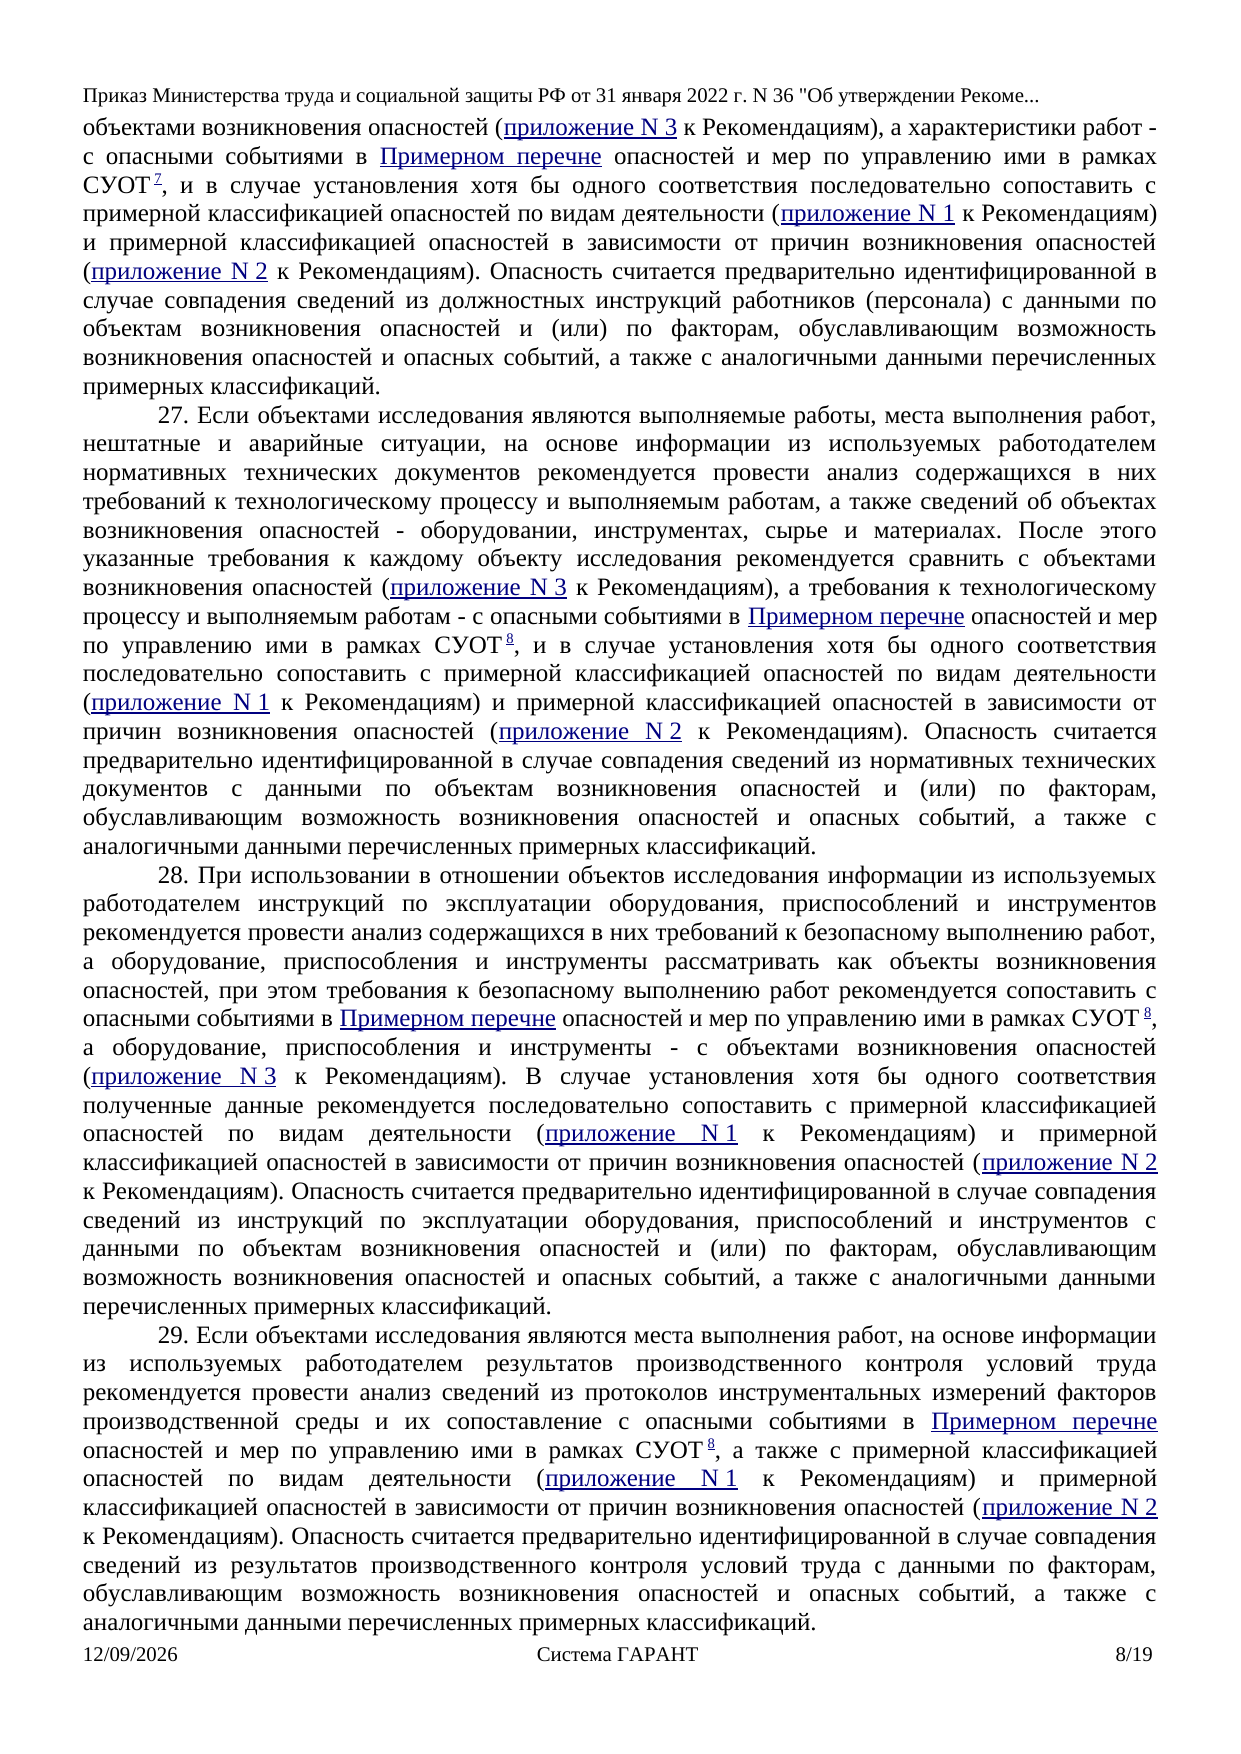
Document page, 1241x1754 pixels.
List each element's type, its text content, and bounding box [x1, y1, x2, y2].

text 29. Если объектами исследования являются места выполнения работ, на основе информации из используемых работодателем результатов производственного контроля условий труда рекомендуется провести анализ сведений из протоколов инструментальных измерений факторов производственной среды и их сопоставление с опасными событиями в Примерном перечне опасностей и мер по управлению ими в рамках СУОТ 8, а также с примерной классификацией опасностей по видам деятельности (приложение N 1 к Рекомендациям) и примерной классификацией опасностей в зависимости от причин возникновения опасностей (приложение N 2 к Рекомендациям). Опасность считается предварительно идентифицированной в случае совпадения сведений из результатов производственного контроля условий труда с данными по факторам, обуславливающим возможность возникновения опасностей и опасных событий, а также с аналогичными данными перечисленных примерных классификаций. [83, 1320, 1157, 1636]
text 28. При использовании в отношении объектов исследования информации из используемых работодателем инструкций по эксплуатации оборудования, приспособлений и инструментов рекомендуется провести анализ содержащихся в них требований к безопасному выполнению работ, а оборудование, приспособления и инструменты рассматривать как объекты возникновения опасностей, при этом требования к безопасному выполнению работ рекомендуется сопоставить с опасными событиями в Примерном перечне опасностей и мер по управлению ими в рамках СУОТ 8, а оборудование, приспособления и инструменты - с объектами возникновения опасностей (приложение N 3 к Рекомендациям). В случае установления хотя бы одного соответствия полученные данные рекомендуется последовательно сопоставить с примерной классификацией опасностей по видам деятельности (приложение N 1 к Рекомендациям) и примерной классификацией опасностей в зависимости от причин возникновения опасностей (приложение N 2 к Рекомендациям). Опасность считается предварительно идентифицированной в случае совпадения сведений из инструкций по эксплуатации оборудования, приспособлений и инструментов с данными по объектам возникновения опасностей и (или) по факторам, обуславливающим возможность возникновения опасностей и опасных событий, а также с аналогичными данными перечисленных примерных классификаций. [83, 860, 1157, 1320]
text объектами возникновения опасностей (приложение N 3 к Рекомендациям), а характеристики работ - с опасными событиями в Примерном перечне опасностей и мер по управлению ими в рамках СУОТ 7, и в случае установления хотя бы одного соответствия последовательно сопоставить с примерной классификацией опасностей по видам деятельности (приложение N 1 к Рекомендациям) и примерной классификацией опасностей в зависимости от причин возникновения опасностей (приложение N 2 к Рекомендациям). Опасность считается предварительно идентифицированной в случае совпадения сведений из должностных инструкций работников (персонала) с данными по объектам возникновения опасностей и (или) по факторам, обуславливающим возможность возникновения опасностей и опасных событий, а также с аналогичными данными перечисленных примерных классификаций. [83, 112, 1157, 400]
text 27. Если объектами исследования являются выполняемые работы, места выполнения работ, нештатные и аварийные ситуации, на основе информации из используемых работодателем нормативных технических документов рекомендуется провести анализ содержащихся в них требований к технологическому процессу и выполняемым работам, а также сведений об объектах возникновения опасностей - оборудовании, инструментах, сырье и материалах. После этого указанные требования к каждому объекту исследования рекомендуется сравнить с объектами возникновения опасностей (приложение N 3 к Рекомендациям), а требования к технологическому процессу и выполняемым работам - с опасными событиями в Примерном перечне опасностей и мер по управлению ими в рамках СУОТ 8, и в случае установления хотя бы одного соответствия последовательно сопоставить с примерной классификацией опасностей по видам деятельности (приложение N 1 к Рекомендациям) и примерной классификацией опасностей в зависимости от причин возникновения опасностей (приложение N 2 к Рекомендациям). Опасность считается предварительно идентифицированной в случае совпадения сведений из нормативных технических документов с данными по объектам возникновения опасностей и (или) по факторам, обуславливающим возможность возникновения опасностей и опасных событий, а также с аналогичными данными перечисленных примерных классификаций. [83, 400, 1157, 860]
